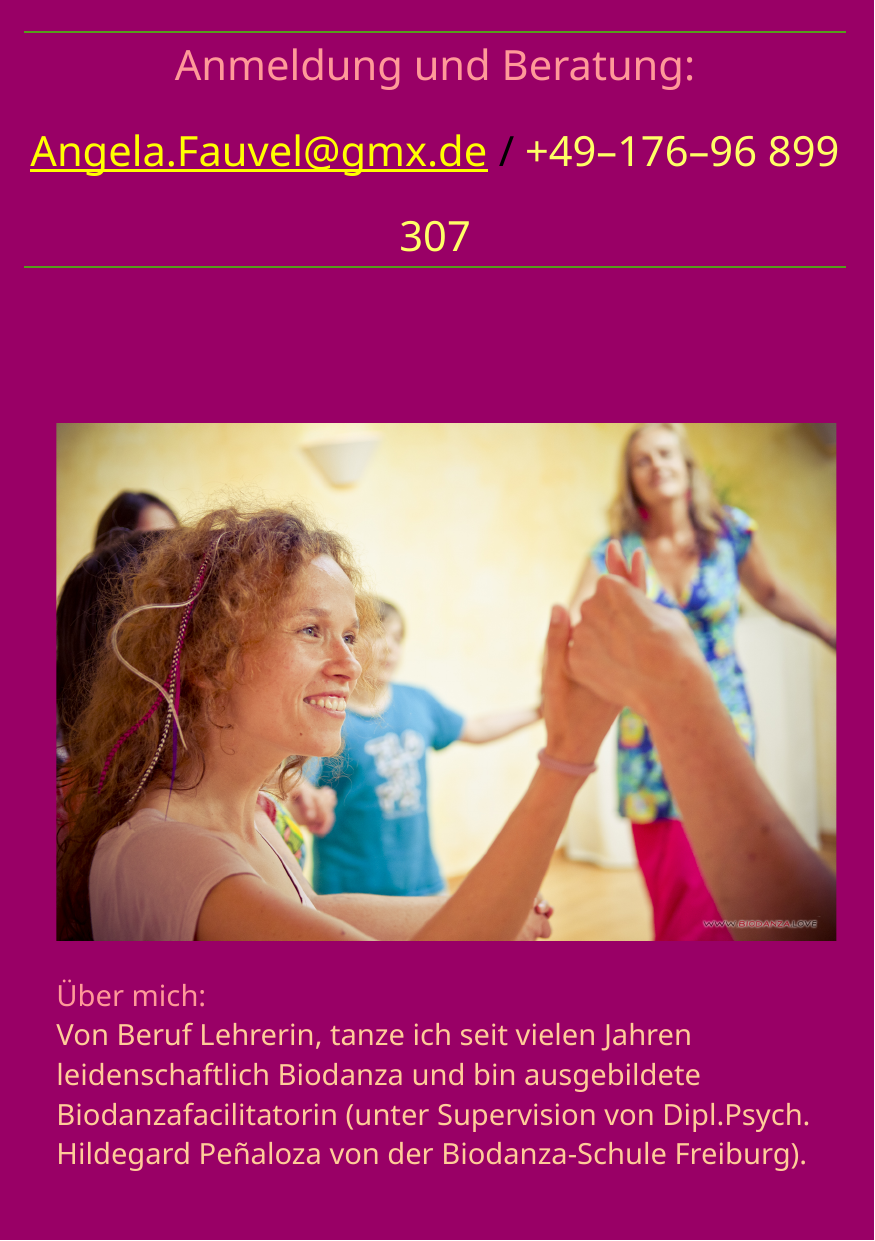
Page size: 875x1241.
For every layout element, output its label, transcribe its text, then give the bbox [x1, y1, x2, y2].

text Anmeldung und Beratung: Angela.Fauvel@gmx.de / +49–176–96 899 307 [24, 33, 846, 266]
text Von Beruf Lehrerin, tanze ich seit vielen Jahren leidenschaftlich Biodanza und bin ausgebildete Biodanzafacilitatorin (unter Supervision von Dipl.Psych. Hildegard Peñaloza von der Biodanza-Schule Freiburg). [56, 1014, 837, 1173]
picture [56, 423, 837, 941]
text Über mich: [56, 975, 837, 1014]
